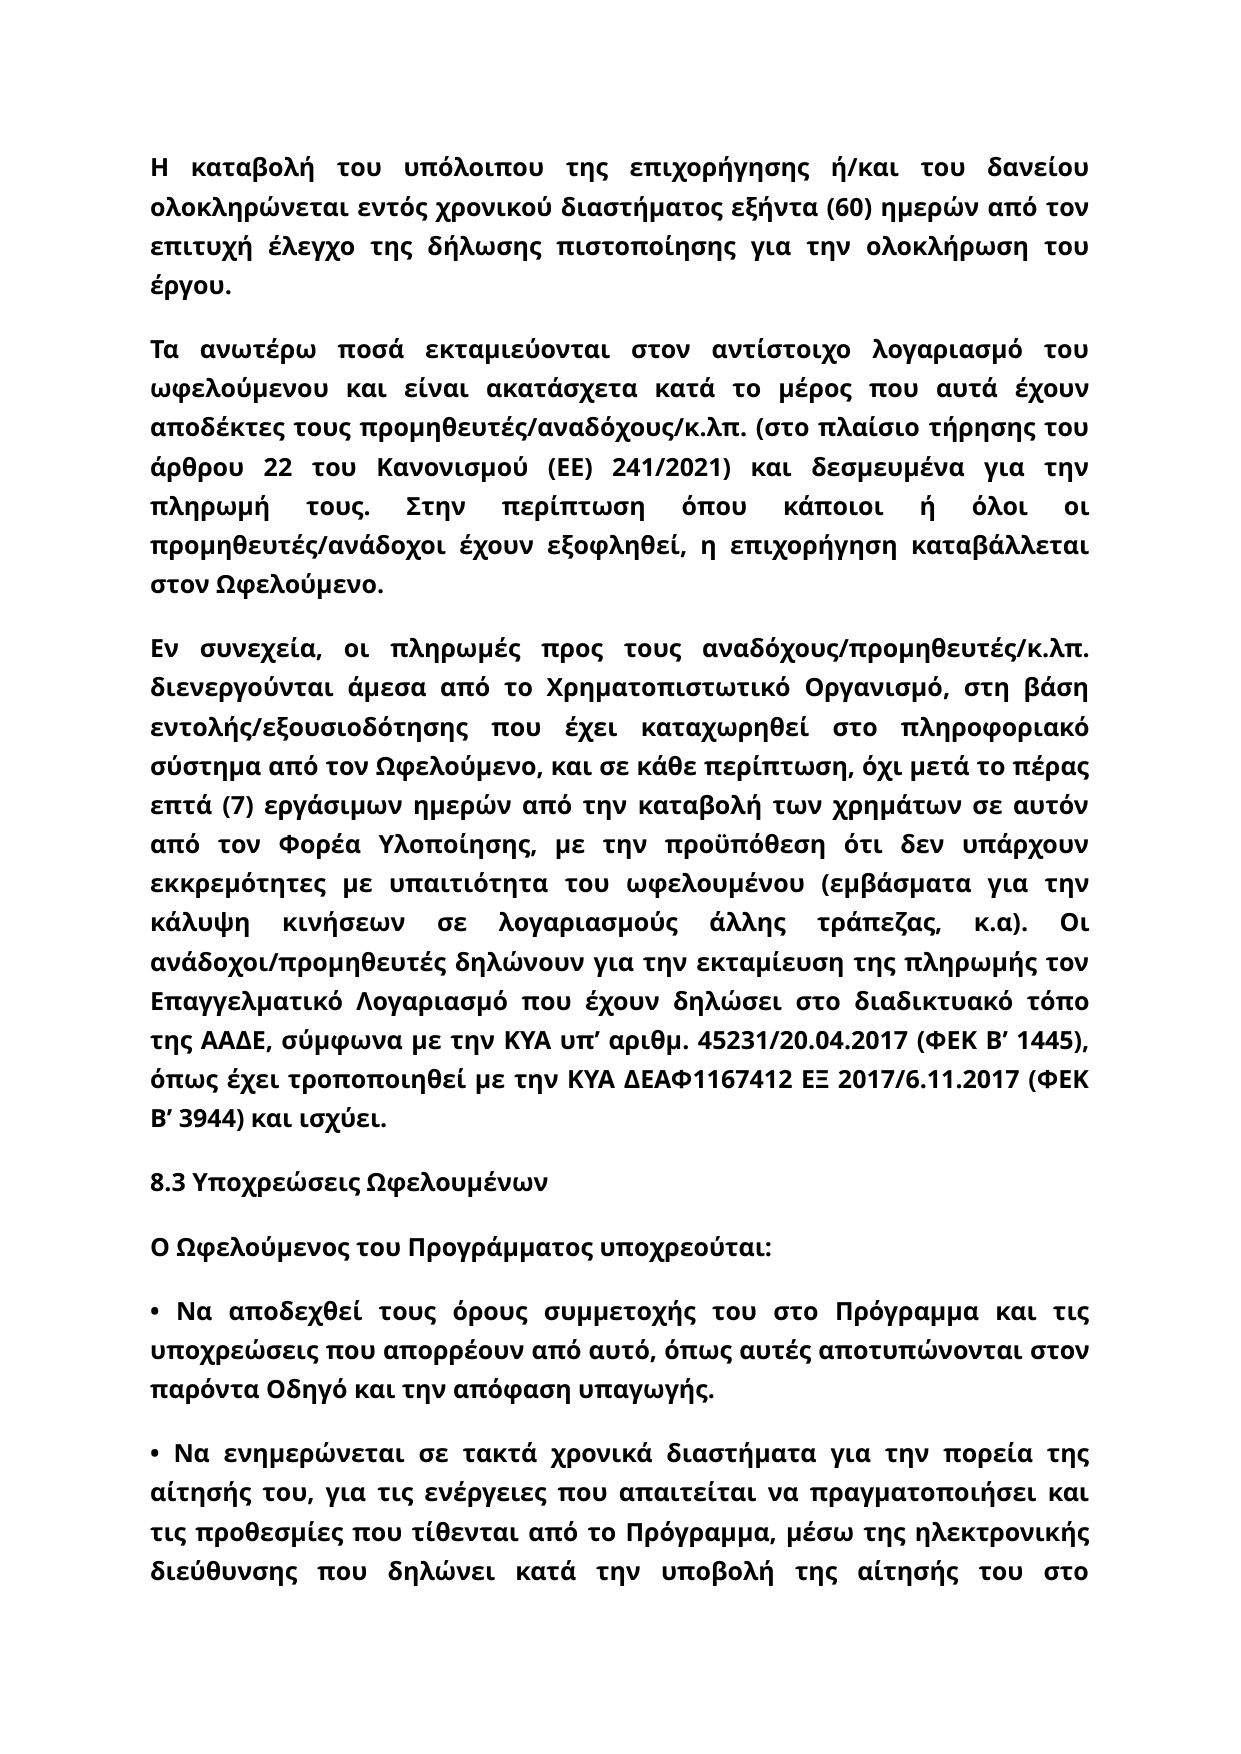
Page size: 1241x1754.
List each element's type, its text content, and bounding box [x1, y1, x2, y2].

text Ο Ωφελούμενος του Προγράμματος υποχρεούται: [150, 1229, 1090, 1263]
text Τα ανωτέρω ποσά εκταμιεύονται στον αντίστοιχο λογαριασμό του ωφελούμενου και είναι ακατάσχετα κατά το μέρος που αυτά έχουν αποδέκτες τους προμηθευτές/αναδόχους/κ.λπ. (στο πλαίσιο τήρησης του άρθρου 22 του Κανονισμού (ΕΕ) 241/2021) και δεσμευμένα για την πληρωμή τους. Στην περίπτωση όπου κάποιοι ή όλοι οι προμηθευτές/ανάδοχοι έχουν εξοφληθεί, η επιχορήγηση καταβάλλεται στον Ωφελούμενο. [150, 332, 1090, 601]
text • Να ενημερώνεται σε τακτά χρονικά διαστήματα για την πορεία της αίτησής του, για τις ενέργειες που απαιτείται να πραγματοποιήσει και τις προθεσμίες που τίθενται από το Πρόγραμμα, μέσω της ηλεκτρονικής διεύθυνσης που δηλώνει κατά την υποβολή της αίτησής του στο [150, 1436, 1090, 1587]
text 8.3 Υποχρεώσεις Ωφελουμένων [150, 1165, 1090, 1199]
text Εν συνεχεία, οι πληρωμές προς τους αναδόχους/προμηθευτές/κ.λπ. διενεργούνται άμεσα από το Χρηματοπιστωτικό Οργανισμό, στη βάση εντολής/εξουσιοδότησης που έχει καταχωρηθεί στο πληροφοριακό σύστημα από τον Ωφελούμενο, και σε κάθε περίπτωση, όχι μετά το πέρας επτά (7) εργάσιμων ημερών από την καταβολή των χρημάτων σε αυτόν από τον Φορέα Υλοποίησης, με την προϋπόθεση ότι δεν υπάρχουν εκκρεμότητες με υπαιτιότητα του ωφελουμένου (εμβάσματα για την κάλυψη κινήσεων σε λογαριασμούς άλλης τράπεζας, κ.α). Οι ανάδοχοι/προμηθευτές δηλώνουν για την εκταμίευση της πληρωμής τον Επαγγελματικό Λογαριασμό που έχουν δηλώσει στο διαδικτυακό τόπο της ΑΑΔΕ, σύμφωνα με την ΚΥΑ υπ’ αριθμ. 45231/20.04.2017 (ΦΕΚ Β’ 1445), όπως έχει τροποποιηθεί με την ΚΥΑ ΔΕΑΦ1167412 ΕΞ 2017/6.11.2017 (ΦΕΚ Β’ 3944) και ισχύει. [150, 631, 1090, 1135]
text Η καταβολή του υπόλοιπου της επιχορήγησης ή/και του δανείου ολοκληρώνεται εντός χρονικού διαστήματος εξήντα (60) ημερών από τον επιτυχή έλεγχο της δήλωσης πιστοποίησης για την ολοκλήρωση του έργου. [150, 150, 1090, 302]
text • Να αποδεχθεί τους όρους συμμετοχής του στο Πρόγραμμα και τις υποχρεώσεις που απορρέουν από αυτό, όπως αυτές αποτυπώνονται στον παρόντα Οδηγό και την απόφαση υπαγωγής. [150, 1293, 1090, 1406]
